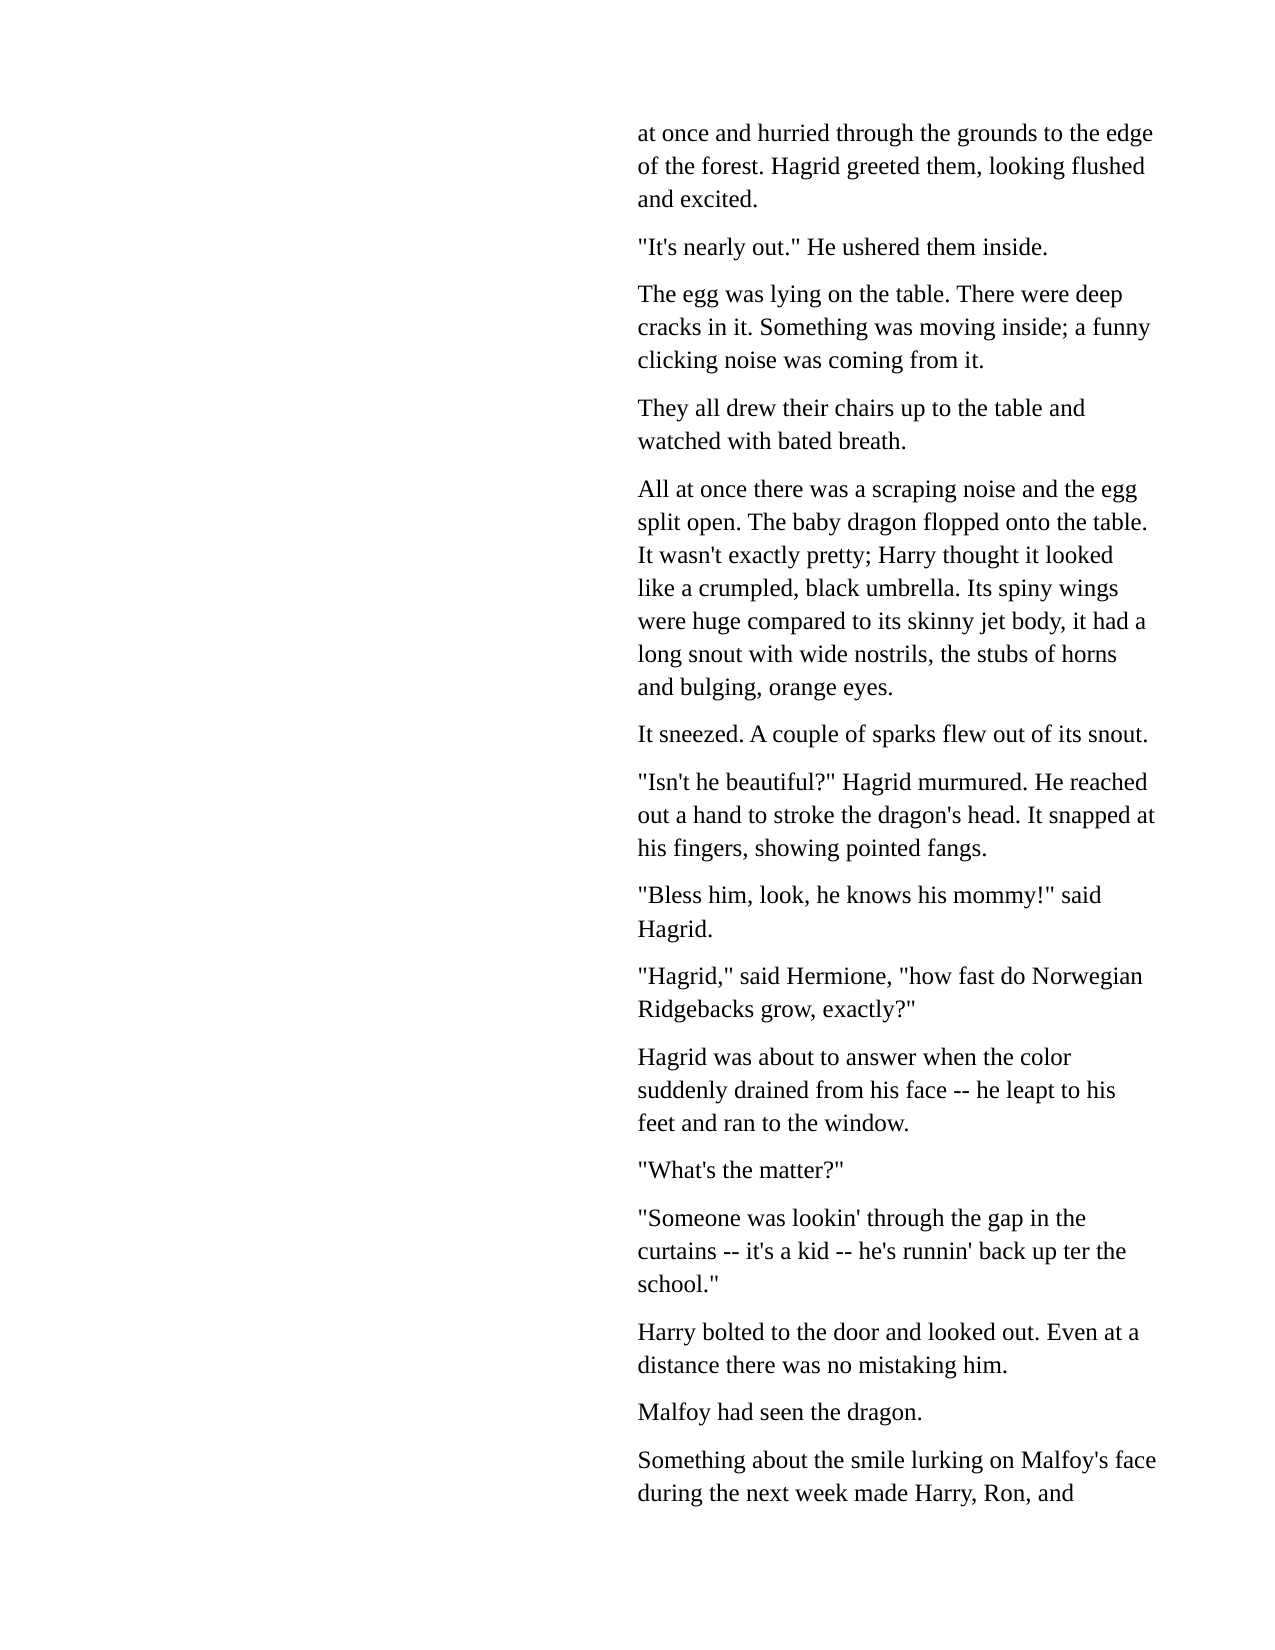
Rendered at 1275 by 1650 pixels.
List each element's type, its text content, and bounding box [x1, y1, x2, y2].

table_cell All at once there was a scraping noise and the egg split open. The baby dragon flopped onto the table. It wasn't exactly pretty; Harry thought it looked like a crumpled, black umbrella. Its spiny wings were huge compared to its skinny jet body, it had a long snout with wide nostrils, the stubs of horns and bulging, orange eyes. [638, 474, 1157, 719]
table_cell [118, 1203, 637, 1317]
table_cell The egg was lying on the table. There were deep cracks in it. Something was moving inside; a funny clicking noise was coming from it. [638, 279, 1157, 393]
table_cell Malfoy had seen the dragon. [638, 1398, 1157, 1445]
table_cell "Bless him, look, he knows his mommy!" said Hagrid. [638, 881, 1157, 961]
table_cell "Isn't he beautiful?" Hagrid murmured. He reached out a hand to stroke the dragon's head. It snapped at his fingers, showing pointed fangs. [638, 767, 1157, 881]
table_cell [118, 1317, 637, 1397]
table_cell [118, 961, 637, 1042]
table_cell [118, 767, 637, 881]
table_cell [118, 232, 637, 279]
table_cell [118, 1445, 637, 1507]
table_cell [118, 1042, 637, 1156]
table_cell "Someone was lookin' through the gap in the curtains -- it's a kid -- he's runnin' back up ter the school." [638, 1203, 1157, 1317]
table_cell [118, 393, 637, 474]
table_cell [118, 1156, 637, 1203]
table_cell [118, 279, 637, 393]
table_cell [118, 118, 637, 232]
table_cell It sneezed. A couple of sparks flew out of its snout. [638, 719, 1157, 767]
table_cell "What's the matter?" [638, 1156, 1157, 1203]
table_cell [118, 719, 637, 767]
table_cell at once and hurried through the grounds to the edge of the forest. Hagrid greeted them, looking flushed and excited. [638, 118, 1157, 232]
table_cell Hagrid was about to answer when the color suddenly drained from his face -- he leapt to his feet and ran to the window. [638, 1042, 1157, 1156]
table_cell [118, 881, 637, 961]
table_cell Harry bolted to the door and looked out. Even at a distance there was no mistaking him. [638, 1317, 1157, 1397]
table_cell Something about the smile lurking on Malfoy's face during the next week made Harry, Ron, and [638, 1445, 1157, 1507]
table_cell "It's nearly out." He ushered them inside. [638, 232, 1157, 279]
table_cell They all drew their chairs up to the table and watched with bated breath. [638, 393, 1157, 474]
table_cell "Hagrid," said Hermione, "how fast do Norwegian Ridgebacks grow, exactly?" [638, 961, 1157, 1042]
table_cell [118, 1398, 637, 1445]
table_cell [118, 474, 637, 719]
